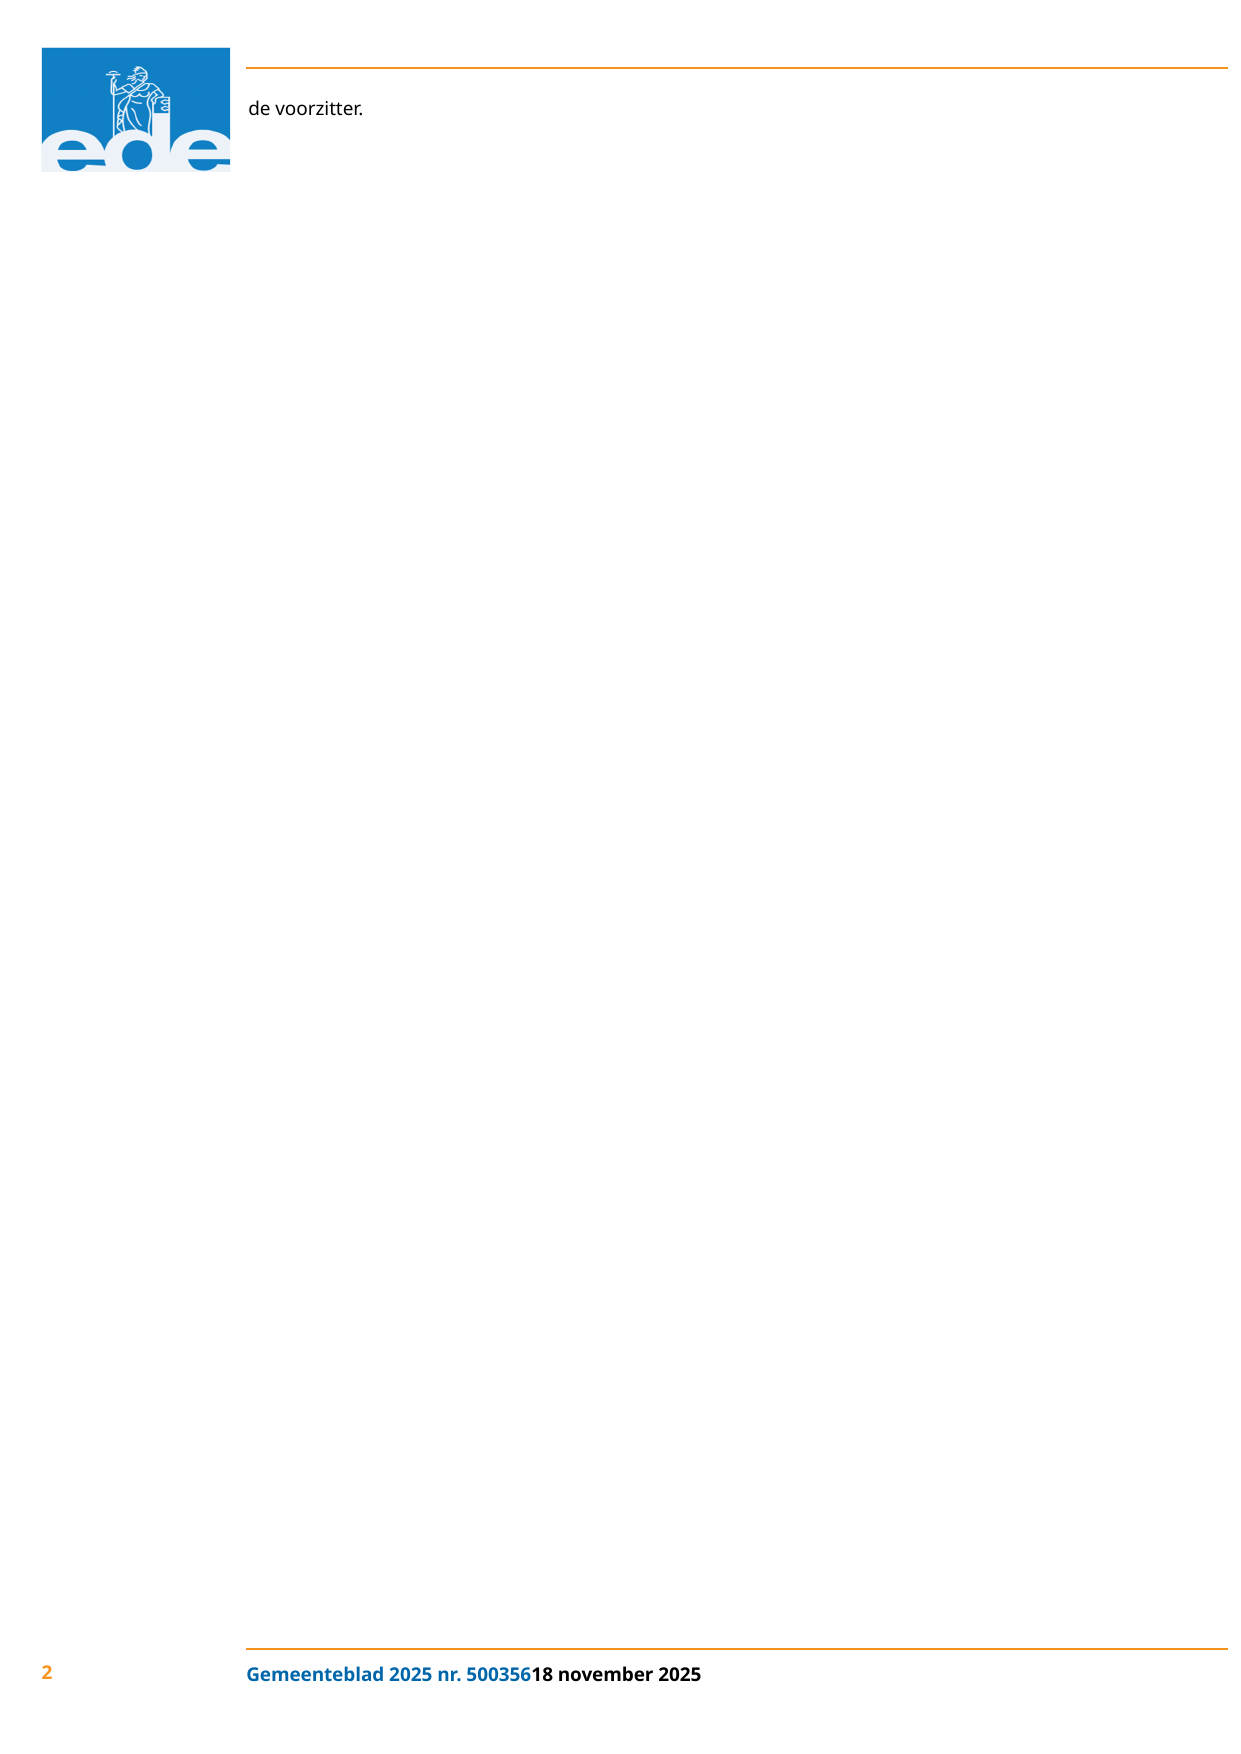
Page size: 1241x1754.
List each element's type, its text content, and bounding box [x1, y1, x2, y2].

text de voorzitter. [248, 95, 1152, 121]
picture [41, 47, 231, 172]
